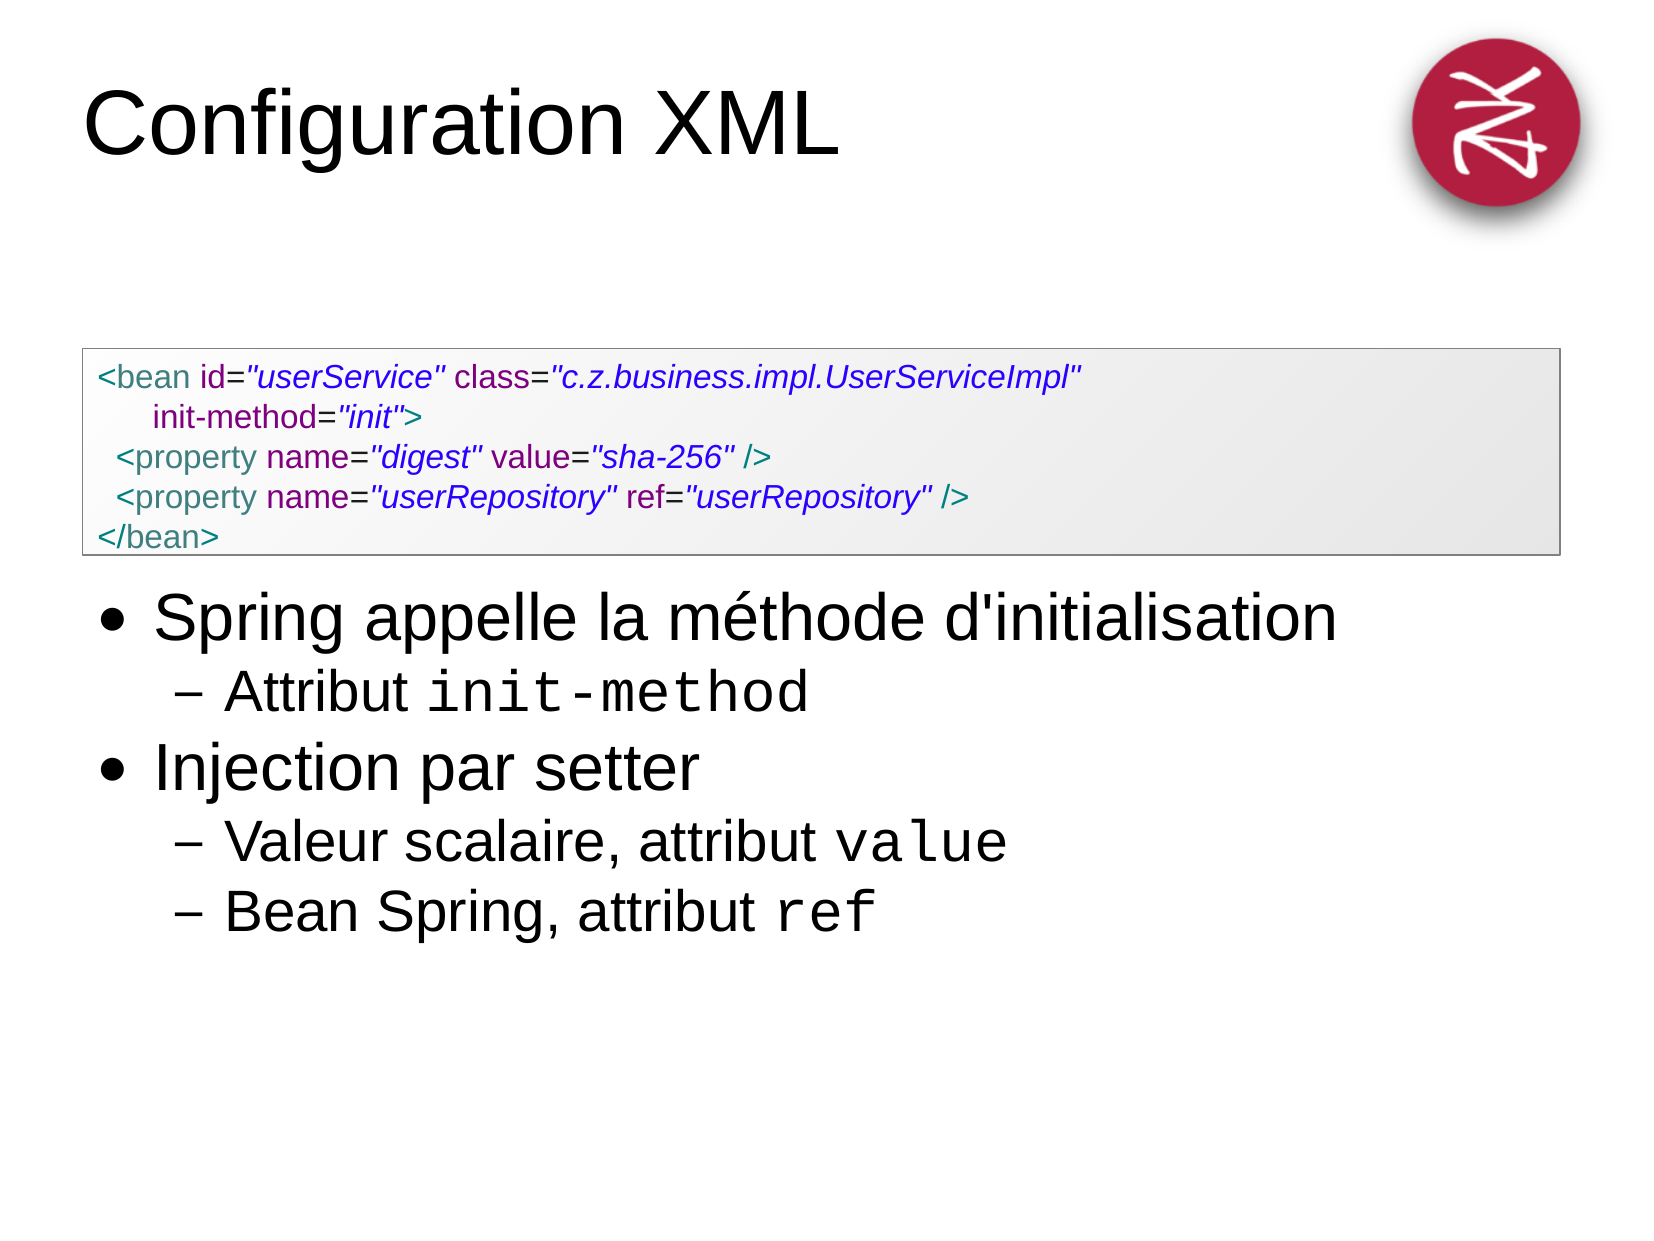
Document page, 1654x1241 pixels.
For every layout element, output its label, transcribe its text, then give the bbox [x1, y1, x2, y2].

text_box Spring appelle la méthode d'initialisation Attribut init-method Injection par setter Valeur scalaire, attribut value Bean Spring, attribut ref [82, 573, 1538, 1241]
text_box <bean id="userService" class="c.z.business.impl.UserServiceImpl" init-method="init"> <property name="digest" value="sha-256" /> <property name="userRepository" ref="userRepository" /> </bean> [82, 348, 1560, 555]
picture [1374, 13, 1619, 258]
text_box Configuration XML [82, 13, 1571, 221]
